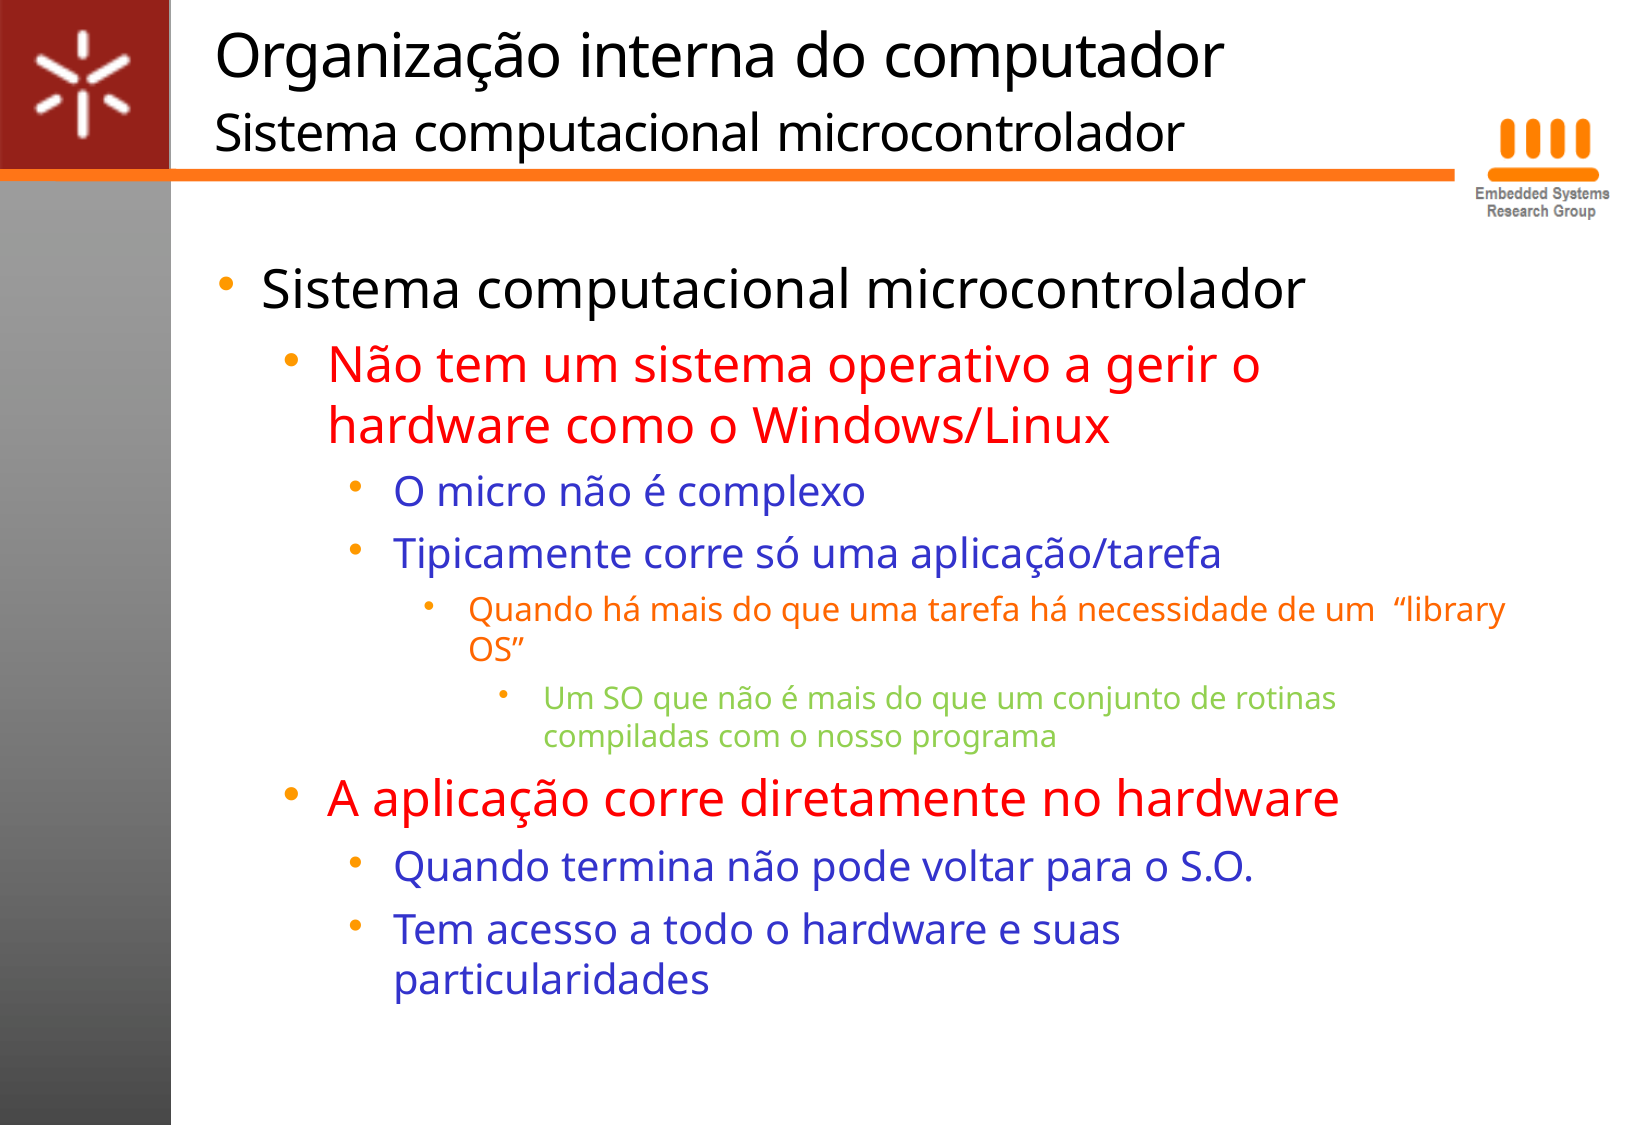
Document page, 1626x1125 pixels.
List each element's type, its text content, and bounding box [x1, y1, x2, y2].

picture [0, 0, 171, 169]
text_box Sistema computacional microcontrolador Não tem um sistema operativo a gerir o hardware como o Windows/Linux O micro não é complexo Tipicamente corre só uma aplicação/tarefa Quando há mais do que uma tarefa há necessidade de um “library OS” Um SO que não é mais do que um conjunto de rotinas compiladas com o nosso programa A aplicação corre diretamente no hardware Quando termina não pode voltar para o S.O. Tem acesso a todo o hardware e suas particularidades [215, 236, 1599, 1004]
title Organização interna do computador Sistema computacional microcontrolador [212, 16, 1312, 306]
picture [1475, 118, 1610, 220]
picture [0, 182, 171, 1125]
